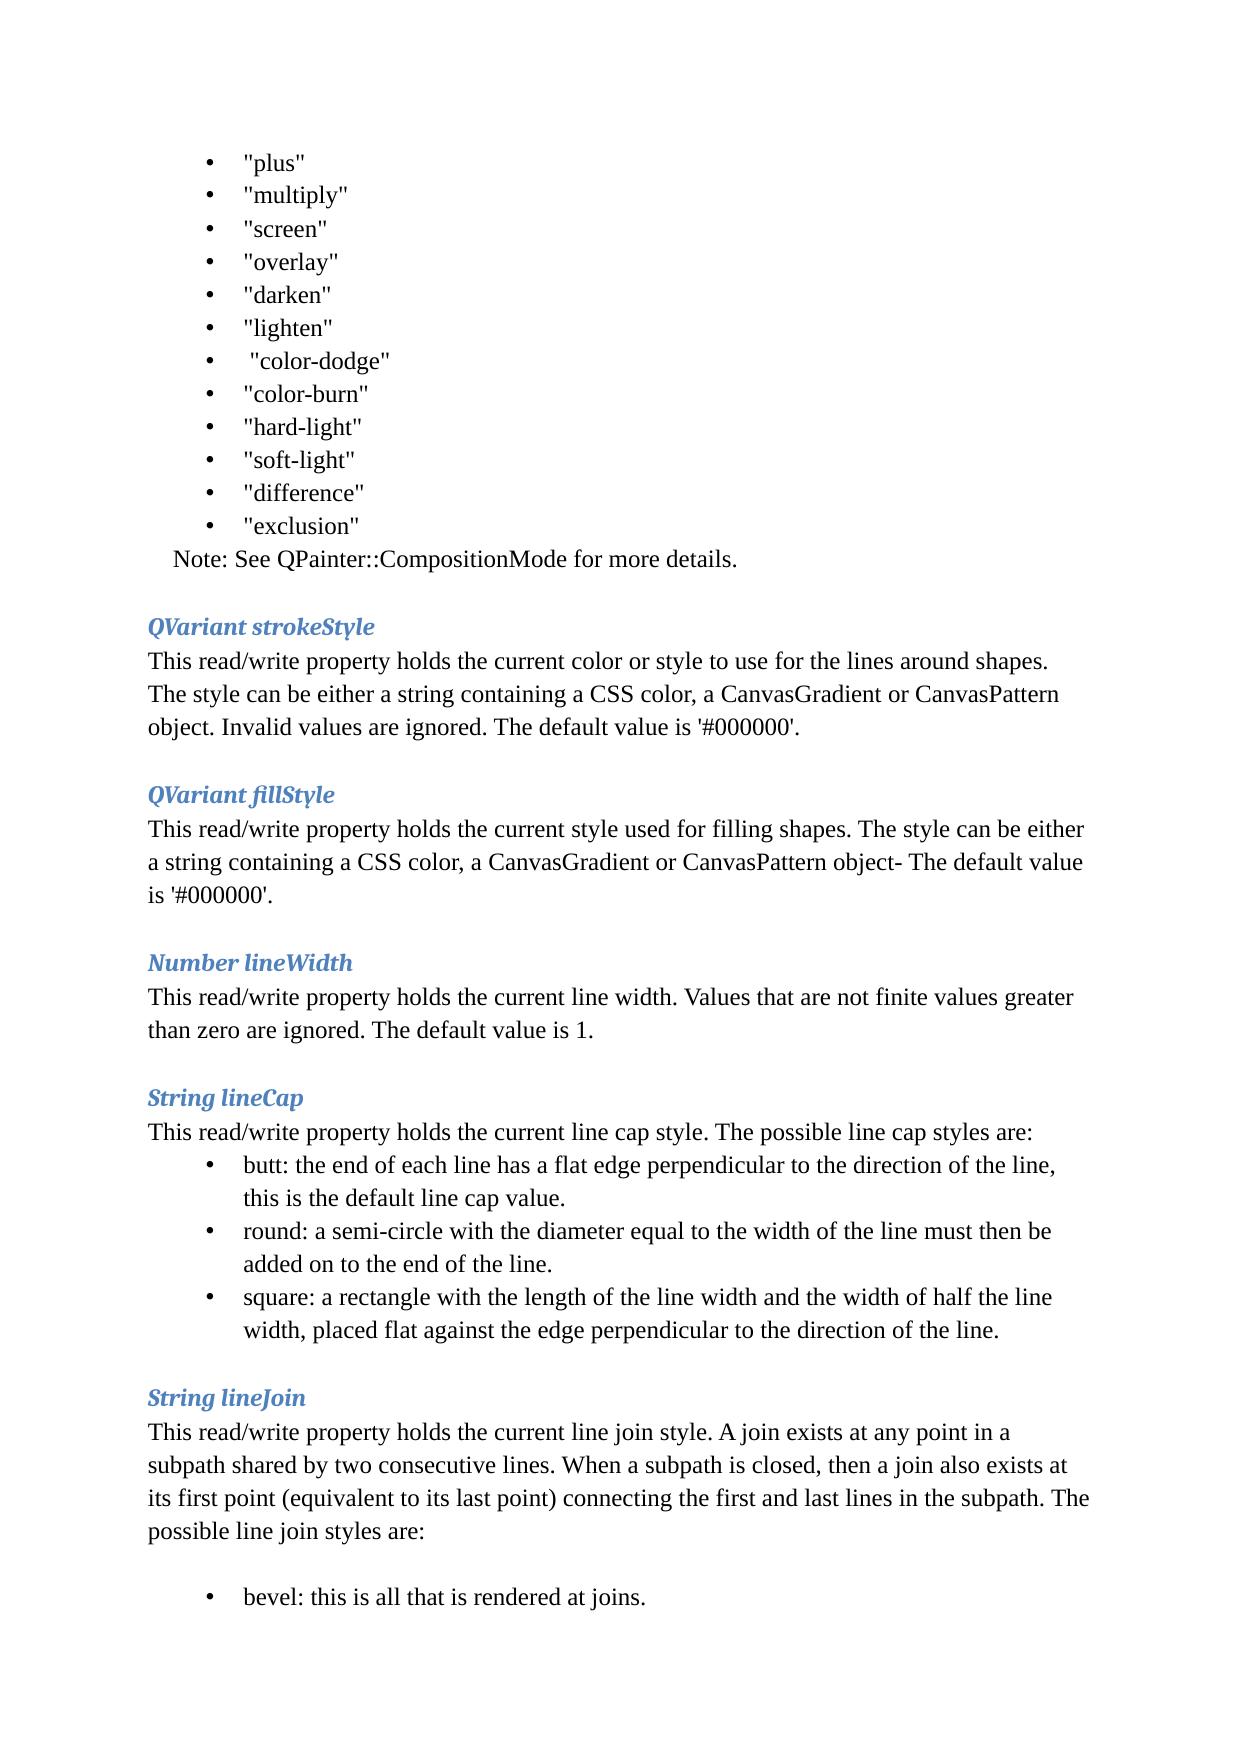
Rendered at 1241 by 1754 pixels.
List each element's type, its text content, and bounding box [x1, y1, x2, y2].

text Note: See QPainter::CompositionMode for more details. [148, 544, 1093, 573]
list "screen" [206, 214, 1093, 242]
text This read/write property holds the current style used for filling shapes. The style can be either a string containing a CSS color, a CanvasGradient or CanvasPattern object- The default value is '#000000'. [148, 814, 1093, 909]
text This read/write property holds the current line cap style. The possible line cap styles are: [148, 1117, 1093, 1146]
list "overlay" [206, 247, 1093, 275]
list "color-dodge" [206, 346, 1093, 374]
list "darken" [206, 280, 1093, 308]
list round: a semi-circle with the diameter equal to the width of the line must then be added on to the end of the line. [206, 1216, 1093, 1278]
text This read/write property holds the current line width. Values that are not finite values greater than zero are ignored. The default value is 1. [148, 982, 1093, 1044]
text The style can be either a string containing a CSS color, a CanvasGradient or CanvasPattern object. Invalid values are ignored. The default value is '#000000'. [148, 679, 1093, 741]
list "multiply" [206, 181, 1093, 209]
list "exclusion" [206, 511, 1093, 539]
list "plus" [206, 148, 1093, 176]
list bevel: this is all that is rendered at joins. [206, 1582, 1093, 1611]
list "hard-light" [206, 412, 1093, 441]
subtitle String lineJoin [148, 1384, 1093, 1413]
list square: a rectangle with the length of the line width and the width of half the line width, placed flat against the edge perpendicular to the direction of the line. [206, 1282, 1093, 1344]
list "soft-light" [206, 445, 1093, 473]
list "difference" [206, 478, 1093, 507]
text This read/write property holds the current line join style. A join exists at any point in a subpath shared by two consecutive lines. When a subpath is closed, then a join also exists at its first point (equivalent to its last point) connecting the first and last lines in the subpath. The possible line join styles are: [148, 1417, 1093, 1545]
subtitle QVariant strokeStyle [148, 613, 1093, 642]
subtitle Number lineWidth [148, 949, 1093, 978]
text This read/write property holds the current color or style to use for the lines around shapes. [148, 646, 1093, 674]
list butt: the end of each line has a flat edge perpendicular to the direction of the line, this is the default line cap value. [206, 1150, 1093, 1212]
list "color-burn" [206, 379, 1093, 407]
list "lighten" [206, 313, 1093, 341]
subtitle QVariant fillStyle [148, 781, 1093, 809]
subtitle String lineCap [148, 1084, 1093, 1113]
